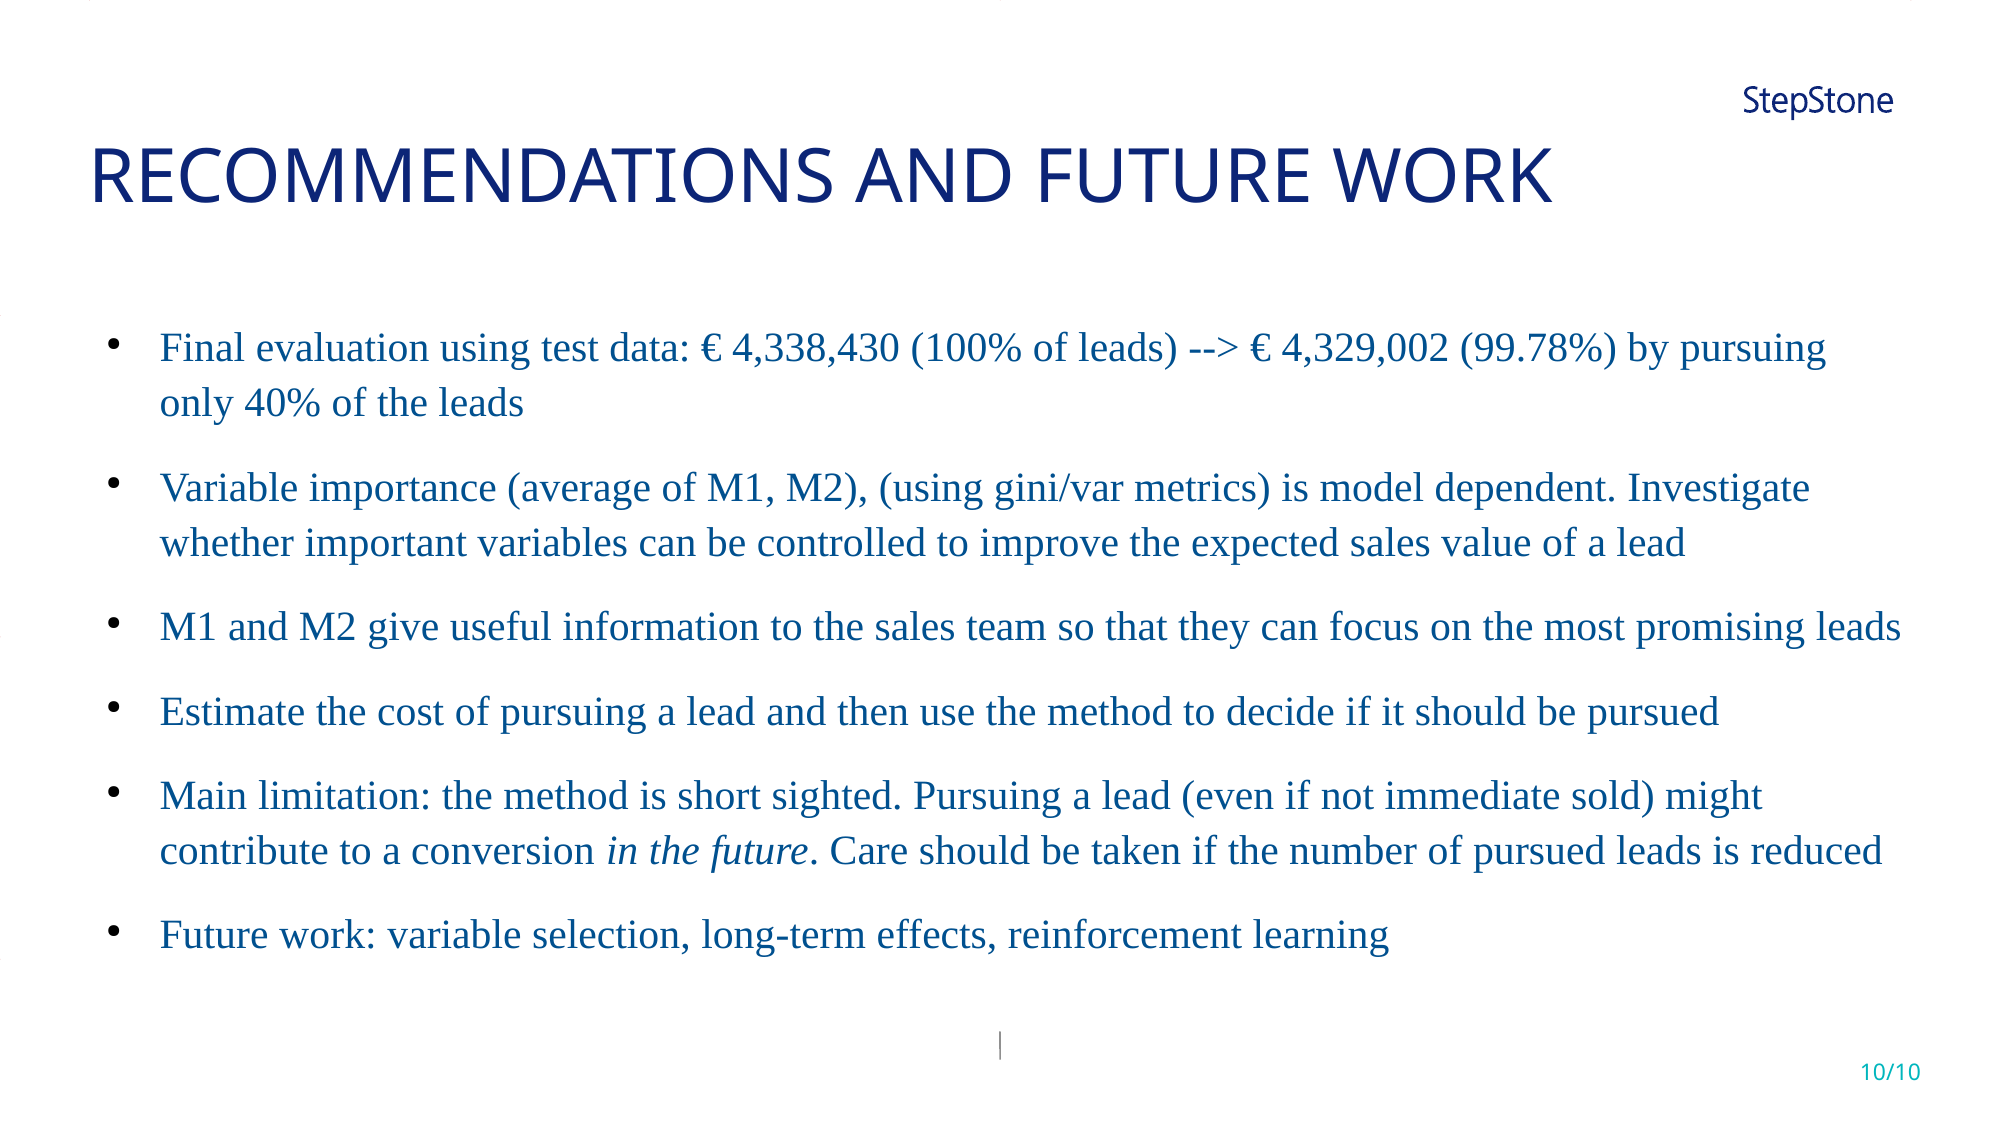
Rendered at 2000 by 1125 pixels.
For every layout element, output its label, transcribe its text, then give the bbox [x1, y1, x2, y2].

list 10/10 [1845, 1044, 1951, 1096]
list Final evaluation using test data: € 4,338,430 (100% of leads) --> € 4,329,002 (99.78%) by pursuing only 40% of the leads Variable importance (average of M1, M2), (using gini/var metrics) is model dependent. Investigate whether important variables can be controlled to improve the expected sales value of a lead M1 and M2 give useful information to the sales team so that they can focus on the most promising leads Estimate the cost of pursuing a lead and then use the method to decide if it should be pursued Main limitation: the method is short sighted. Pursuing a lead (even if not immediate sold) might contribute to a conversion in the future. Care should be taken if the number of pursued leads is reduced Future work: variable selection, long-term effects, reinforcement learning [88, 314, 1912, 959]
title Recommendations and future work [88, 137, 1662, 314]
